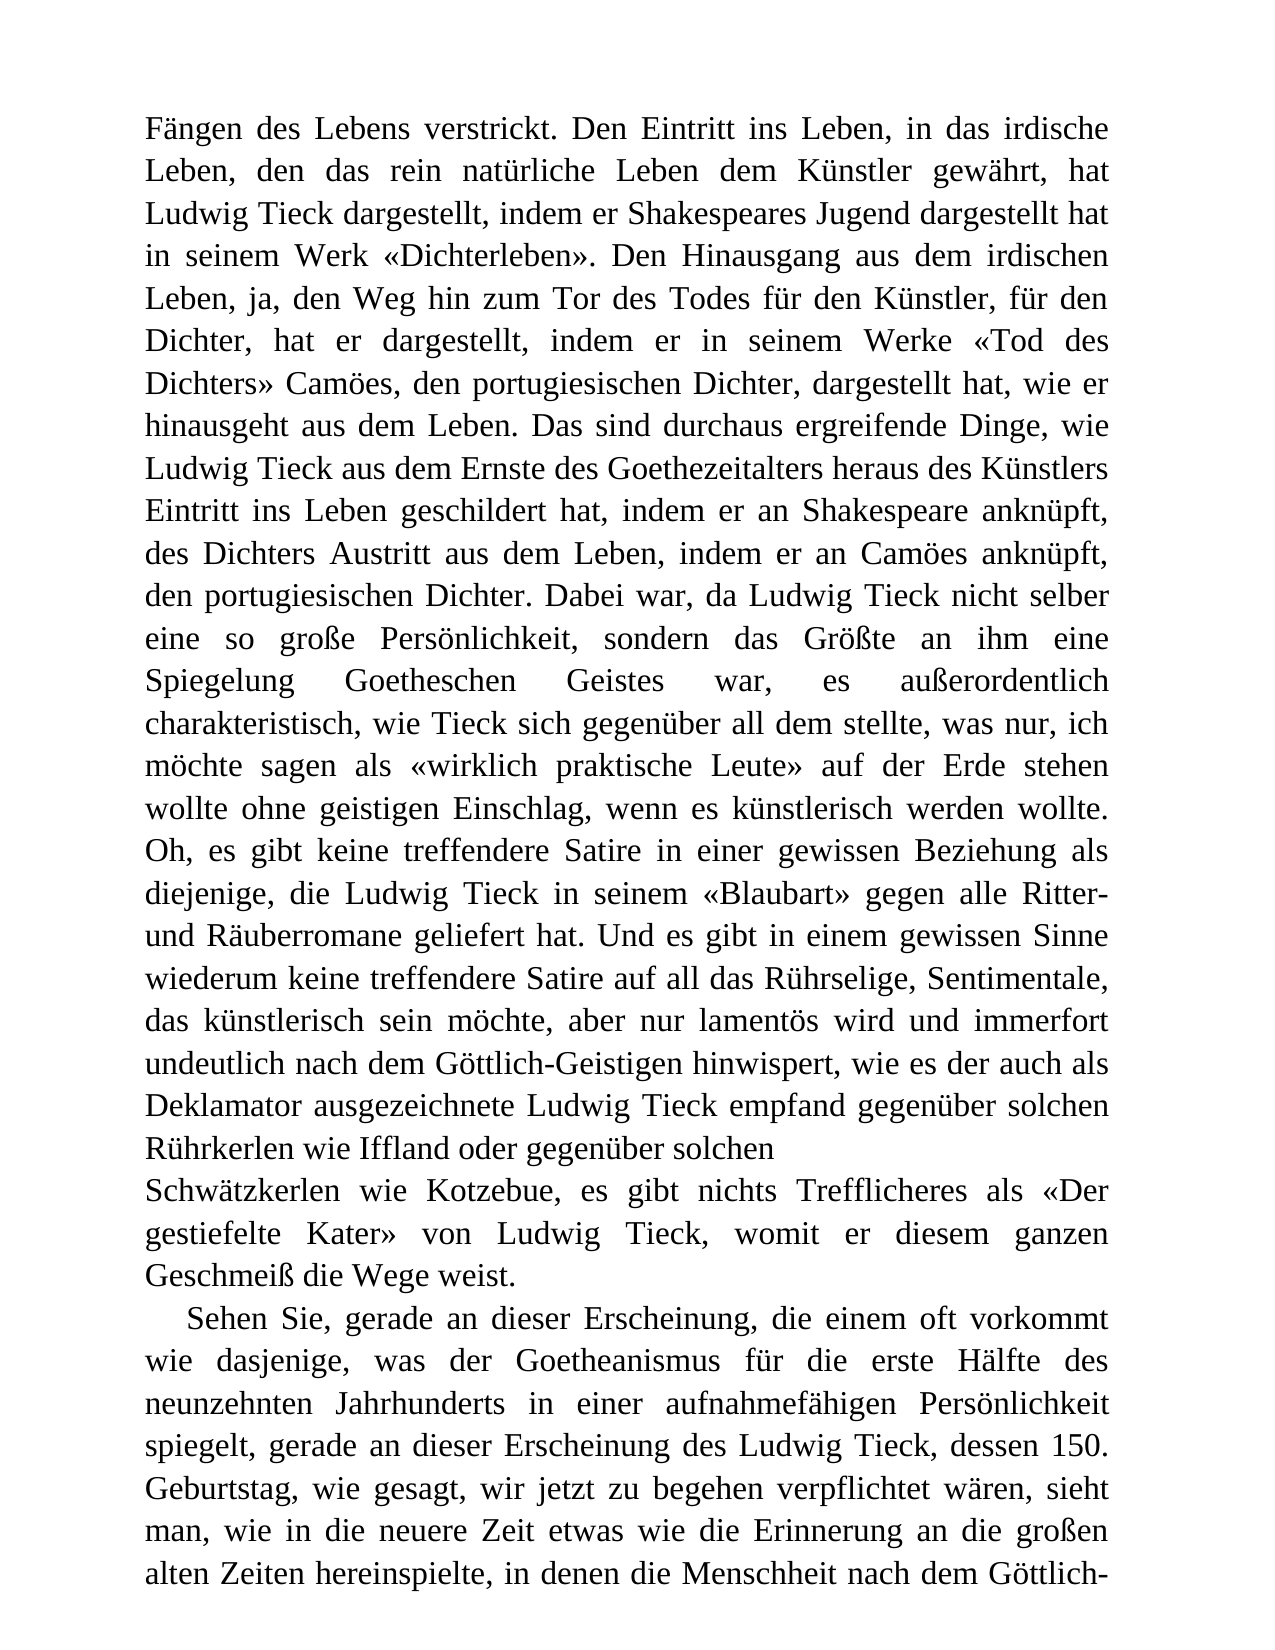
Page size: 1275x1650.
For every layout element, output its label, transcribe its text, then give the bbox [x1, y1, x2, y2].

text Sehen Sie, gerade an dieser Erscheinung, die einem oft vorkommt wie dasjenige, was der Goetheanismus für die erste Hälfte des neunzehnten Jahrhunderts in einer aufnahmefähigen Persönlichkeit spiegelt, gerade an dieser Erscheinung des Ludwig Tieck, dessen 150. Geburtstag, wie gesagt, wir jetzt zu begehen verpflichtet wären, sieht man, wie in die neuere Zeit etwas wie die Erinnerung an die großen alten Zeiten hereinspielte, in denen die Menschheit nach dem Göttlich- [144, 1298, 1110, 1591]
text Fängen des Lebens verstrickt. Den Eintritt ins Leben, in das irdische Leben, den das rein natürliche Leben dem Künstler gewährt, hat Ludwig Tieck dargestellt, indem er Shakespeares Jugend dargestellt hat in seinem Werk «Dichterleben». Den Hinausgang aus dem irdischen Leben, ja, den Weg hin zum Tor des Todes für den Künstler, für den Dichter, hat er dargestellt, indem er in seinem Werke «Tod des Dichters» Camöes, den portugiesischen Dichter, dargestellt hat, wie er hinausgeht aus dem Leben. Das sind durchaus ergreifende Dinge, wie Ludwig Tieck aus dem Ernste des Goethezeitalters heraus des Künstlers Eintritt ins Leben geschildert hat, indem er an Shakespeare anknüpft, des Dichters Austritt aus dem Leben, indem er an Camöes anknüpft, den portugiesischen Dichter. Dabei war, da Ludwig Tieck nicht selber eine so große Persönlichkeit, sondern das Größte an ihm eine Spiegelung Goetheschen Geistes war, es außerordentlich charakteristisch, wie Tieck sich gegenüber all dem stellte, was nur, ich möchte sagen als «wirklich praktische Leute» auf der Erde stehen wollte ohne geistigen Einschlag, wenn es künstlerisch werden wollte. Oh, es gibt keine treffendere Satire in einer gewissen Beziehung als diejenige, die Ludwig Tieck in seinem «Blaubart» gegen alle Ritter- und Räuberromane geliefert hat. Und es gibt in einem gewissen Sinne wiederum keine treffendere Satire auf all das Rührselige, Sentimentale, das künstlerisch sein möchte, aber nur lamentös wird und immerfort undeutlich nach dem Göttlich-Geistigen hinwispert, wie es der auch als Deklamator ausgezeichnete Ludwig Tieck empfand gegenüber solchen Rührkerlen wie Iffland oder gegenüber solchen [144, 108, 1110, 1166]
text Schwätzkerlen wie Kotzebue, es gibt nichts Trefflicheres als «Der gestiefelte Kater» von Ludwig Tieck, womit er diesem ganzen Geschmeiß die Wege weist. [144, 1171, 1110, 1294]
